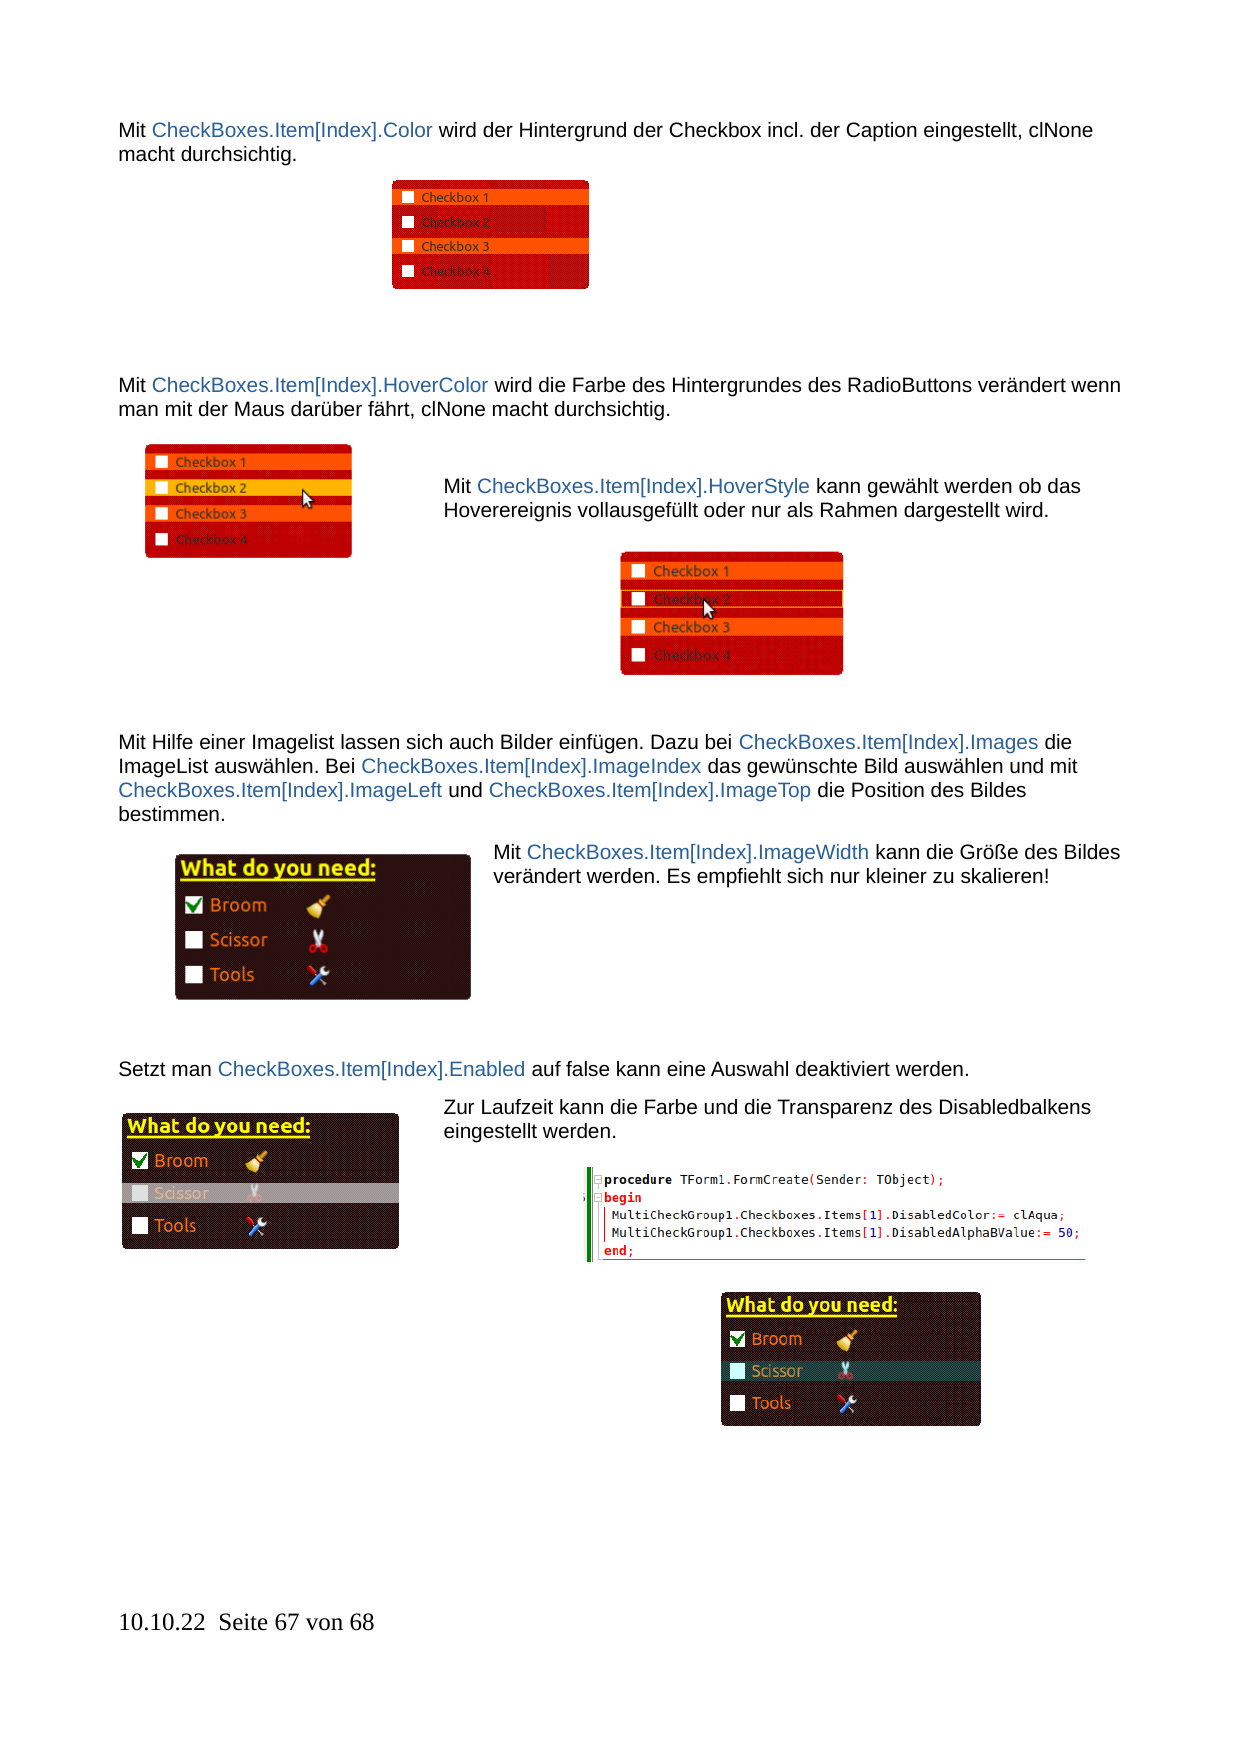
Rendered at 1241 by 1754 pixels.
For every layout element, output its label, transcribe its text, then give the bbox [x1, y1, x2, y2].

picture [141, 438, 359, 563]
text Mit Hilfe einer Imagelist lassen sich auch Bilder einfügen. Dazu bei CheckBoxes.Item[Index].Images die ImageList auswählen. Bei CheckBoxes.Item[Index].ImageIndex das gewünschte Bild auswählen und mit CheckBoxes.Item[Index].ImageLeft und CheckBoxes.Item[Index].ImageTop die Position des Bildes bestimmen. [118, 729, 1122, 825]
picture [615, 546, 851, 684]
picture [711, 1286, 988, 1434]
picture [382, 171, 600, 299]
picture [112, 1102, 413, 1262]
text Setzt man CheckBoxes.Item[Index].Enabled auf false kann eine Auswahl deaktiviert werden. [118, 1057, 1122, 1081]
text Mit CheckBoxes.Item[Index].Color wird der Hintergrund der Checkbox incl. der Caption eingestellt, clNone macht durchsichtig. [118, 118, 1122, 166]
picture [583, 1167, 1086, 1262]
text Mit CheckBoxes.Item[Index].HoverStyle kann gewählt werden ob das Hoverereignis vollausgefüllt oder nur als Rahmen dargestellt wird. [359, 474, 1122, 522]
text Mit CheckBoxes.Item[Index].ImageWidth kann die Größe des Bildes verändert werden. Es empfiehlt sich nur kleiner zu skalieren! [118, 840, 1122, 888]
text Mit CheckBoxes.Item[Index].HoverColor wird die Farbe des Hintergrundes des RadioButtons verändert wenn man mit der Maus darüber fährt, clNone macht durchsichtig. [118, 373, 1122, 421]
picture [166, 845, 480, 1014]
text Zur Laufzeit kann die Farbe und die Transparenz des Disabledbalkens eingestellt werden. [118, 1095, 1122, 1143]
